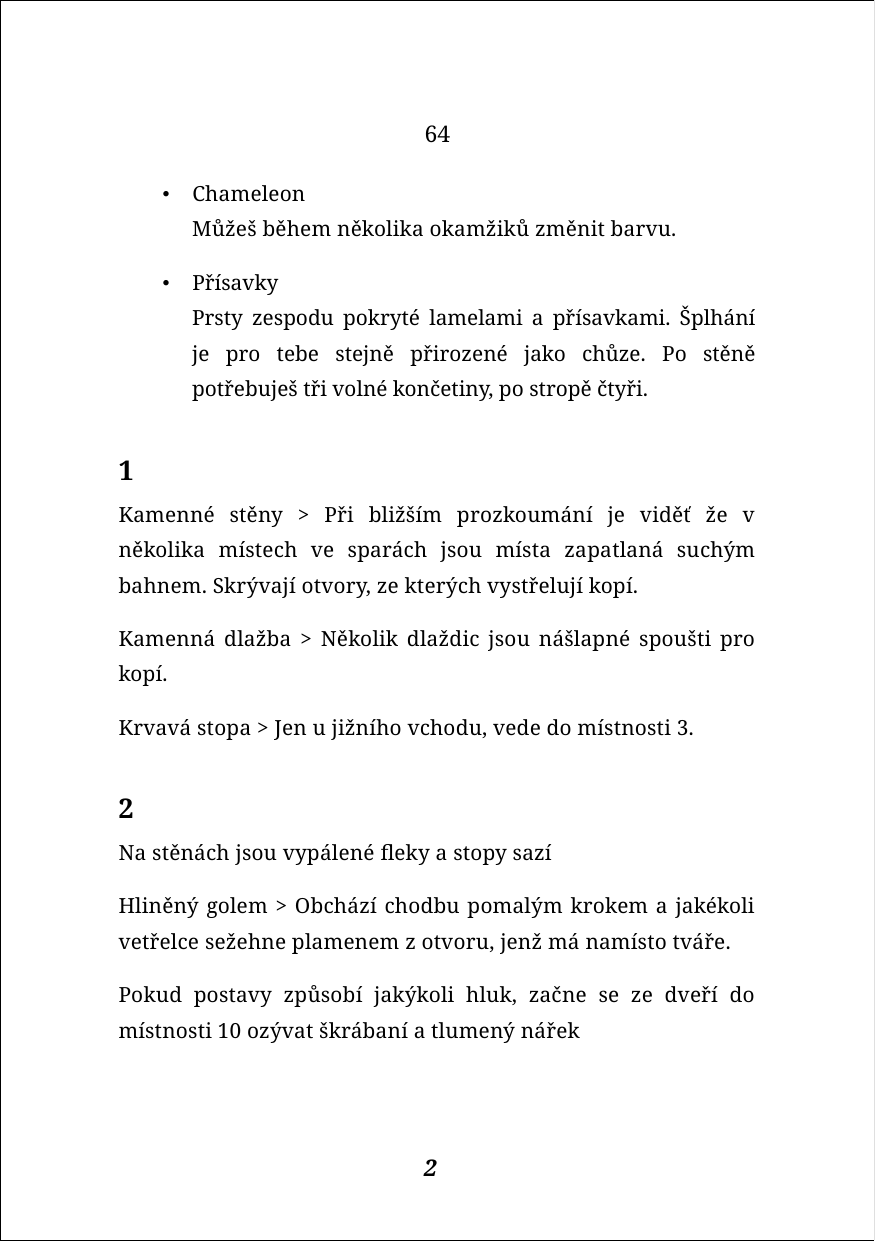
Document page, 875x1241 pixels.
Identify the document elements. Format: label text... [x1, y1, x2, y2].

text Kamenné stěny > Při bližším prozkoumání je viděť že v několika místech ve sparách jsou místa zapatlaná suchým bahnem. Skrývají otvory, ze kterých vystřelují kopí. [118, 500, 756, 599]
text Na stěnách jsou vypálené fleky a stopy sazí [118, 838, 756, 867]
list Přísavky Prsty zespodu pokryté lamelami a přísavkami. Šplhání je pro tebe stejně přirozené jako chůze. Po stěně potřebuješ tři volné končetiny, po stropě čtyři. [162, 268, 756, 403]
text Pokud postavy způsobí jakýkoli hluk, začne se ze dveří do místnosti 10 ozývat škrábaní a tlumený nářek [118, 980, 756, 1044]
list Chameleon Můžeš během několika okamžiků změnit barvu. [162, 179, 756, 243]
text Krvavá stopa > Jen u jižního vchodu, vede do místnosti 3. [118, 713, 756, 741]
subtitle 1 [118, 451, 756, 488]
text Hliněný golem > Obchází chodbu pomalým krokem a jakékoli vetřelce sežehne plamenem z otvoru, jenž má namísto tváře. [118, 892, 756, 956]
subtitle 2 [118, 790, 756, 827]
text Kamenná dlažba > Několik dlaždic jsou nášlapné spoušti pro kopí. [118, 624, 756, 688]
